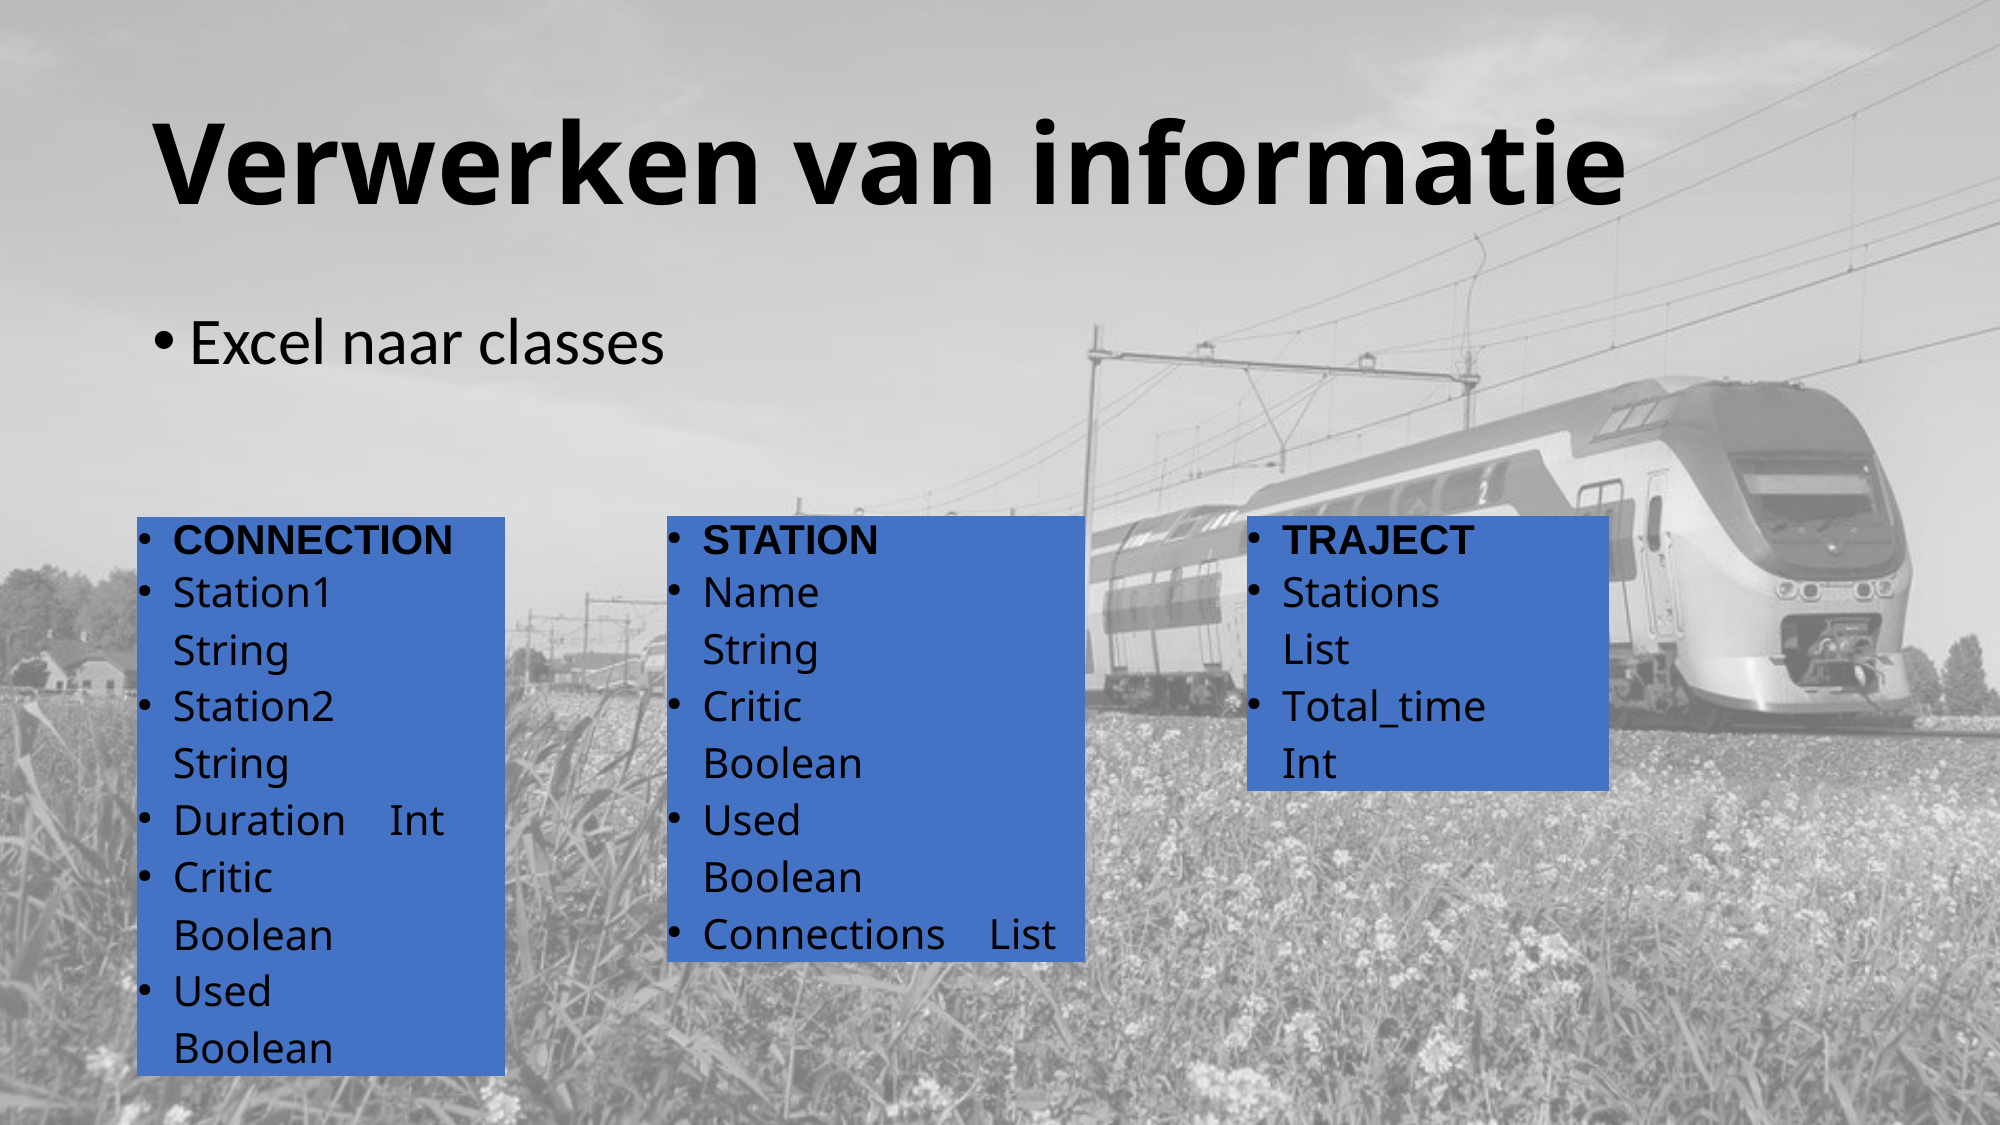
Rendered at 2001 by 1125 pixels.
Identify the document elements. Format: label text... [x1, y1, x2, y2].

table_header TRAJECT [1247, 516, 1609, 563]
table_cell Name String Critic Boolean Used Boolean Connections List [667, 563, 1085, 962]
table_header CONNECTION [137, 517, 505, 563]
list Excel naar classes [137, 299, 1863, 1014]
table_cell Station1 String Station2 String Duration Int Critic Boolean Used Boolean [137, 563, 505, 1076]
table_header STATION [667, 516, 1085, 563]
title Verwerken van informatie [137, 59, 1863, 278]
picture [0, 0, 2000, 1125]
table_cell Stations List Total_time Int [1247, 563, 1609, 791]
